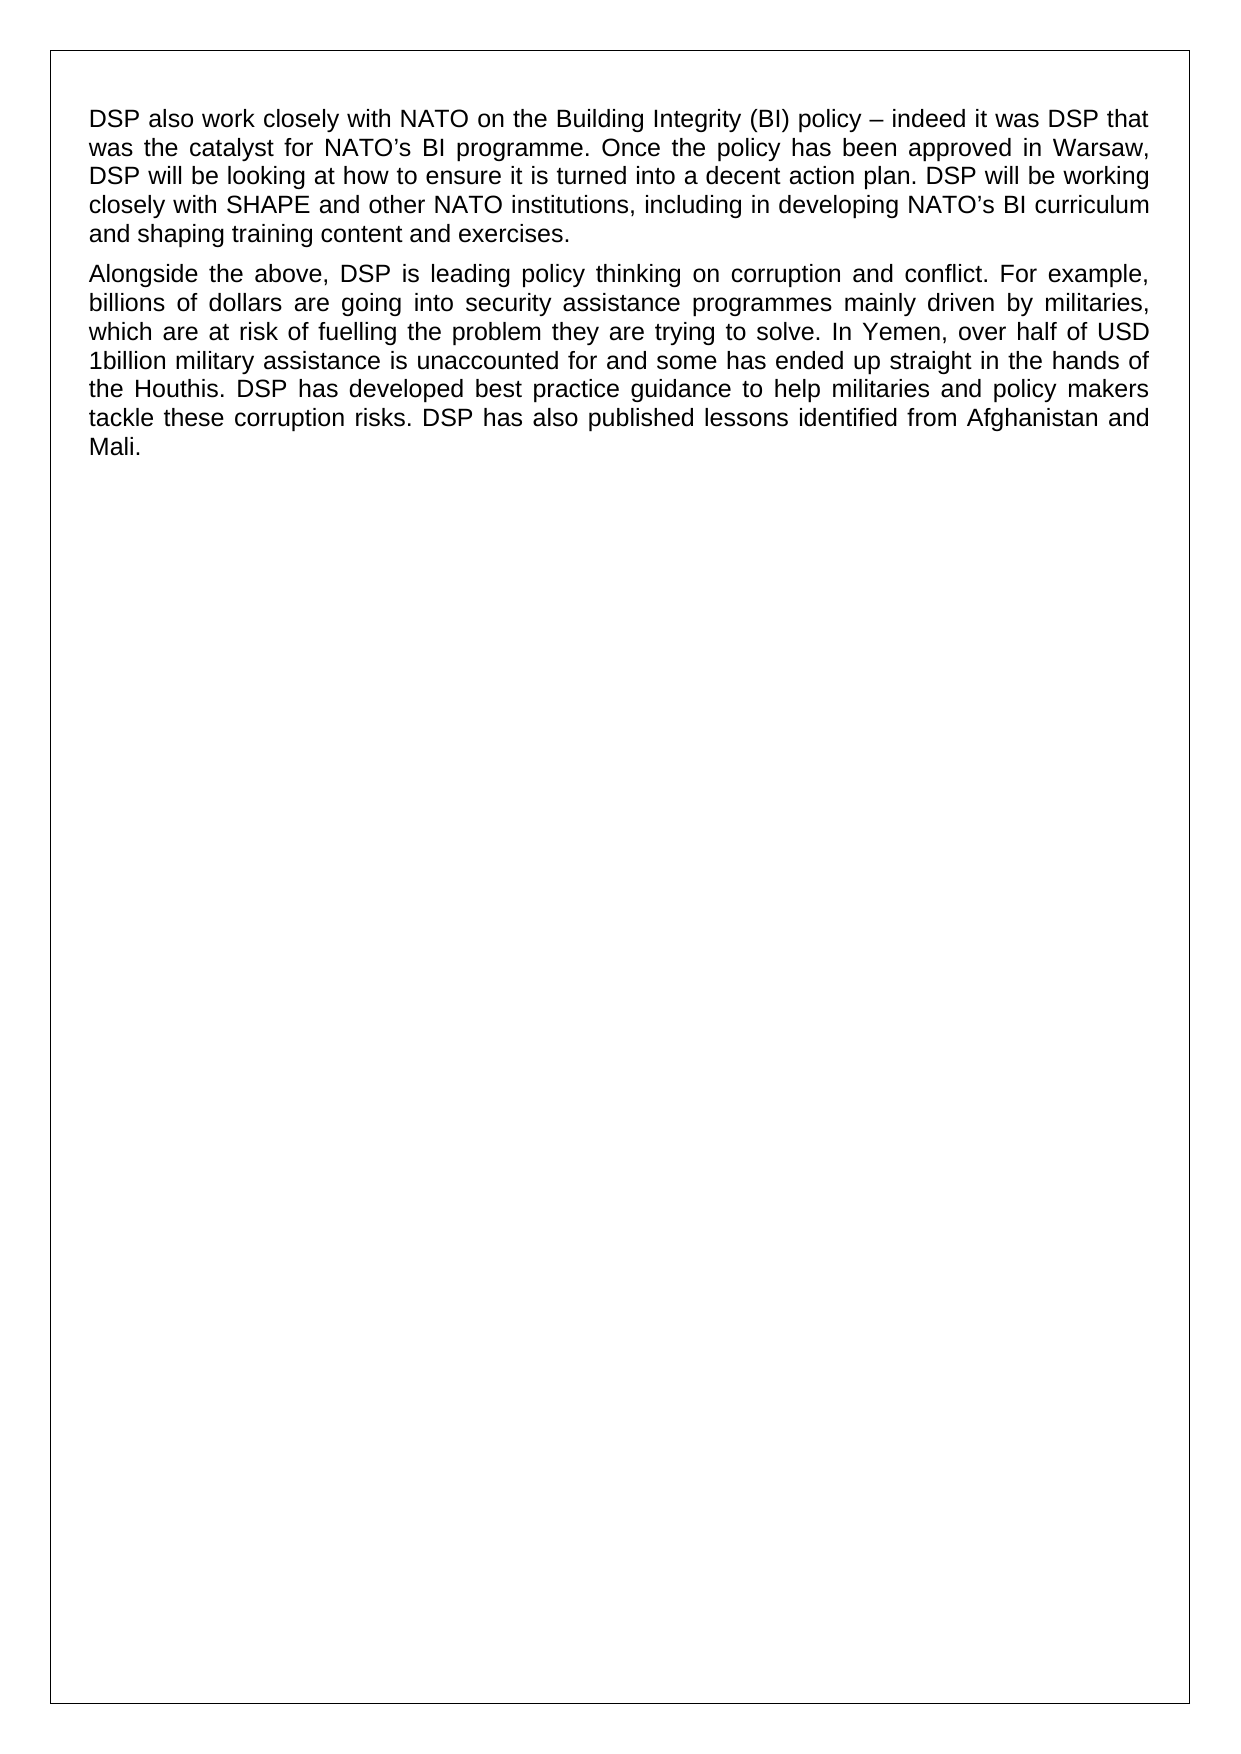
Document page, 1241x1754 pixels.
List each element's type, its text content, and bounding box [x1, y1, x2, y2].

text DSP also work closely with NATO on the Building Integrity (BI) policy – indeed it was DSP that was the catalyst for NATO’s BI programme. Once the policy has been approved in Warsaw, DSP will be looking at how to ensure it is turned into a decent action plan. DSP will be working closely with SHAPE and other NATO institutions, including in developing NATO’s BI curriculum and shaping training content and exercises. [89, 104, 1152, 247]
text Alongside the above, DSP is leading policy thinking on corruption and conflict. For example, billions of dollars are going into security assistance programmes mainly driven by militaries, which are at risk of fuelling the problem they are trying to solve. In Yemen, over half of USD 1billion military assistance is unaccounted for and some has ended up straight in the hands of the Houthis. DSP has developed best practice guidance to help militaries and policy makers tackle these corruption risks. DSP has also published lessons identified from Afghanistan and Mali. [89, 259, 1152, 461]
